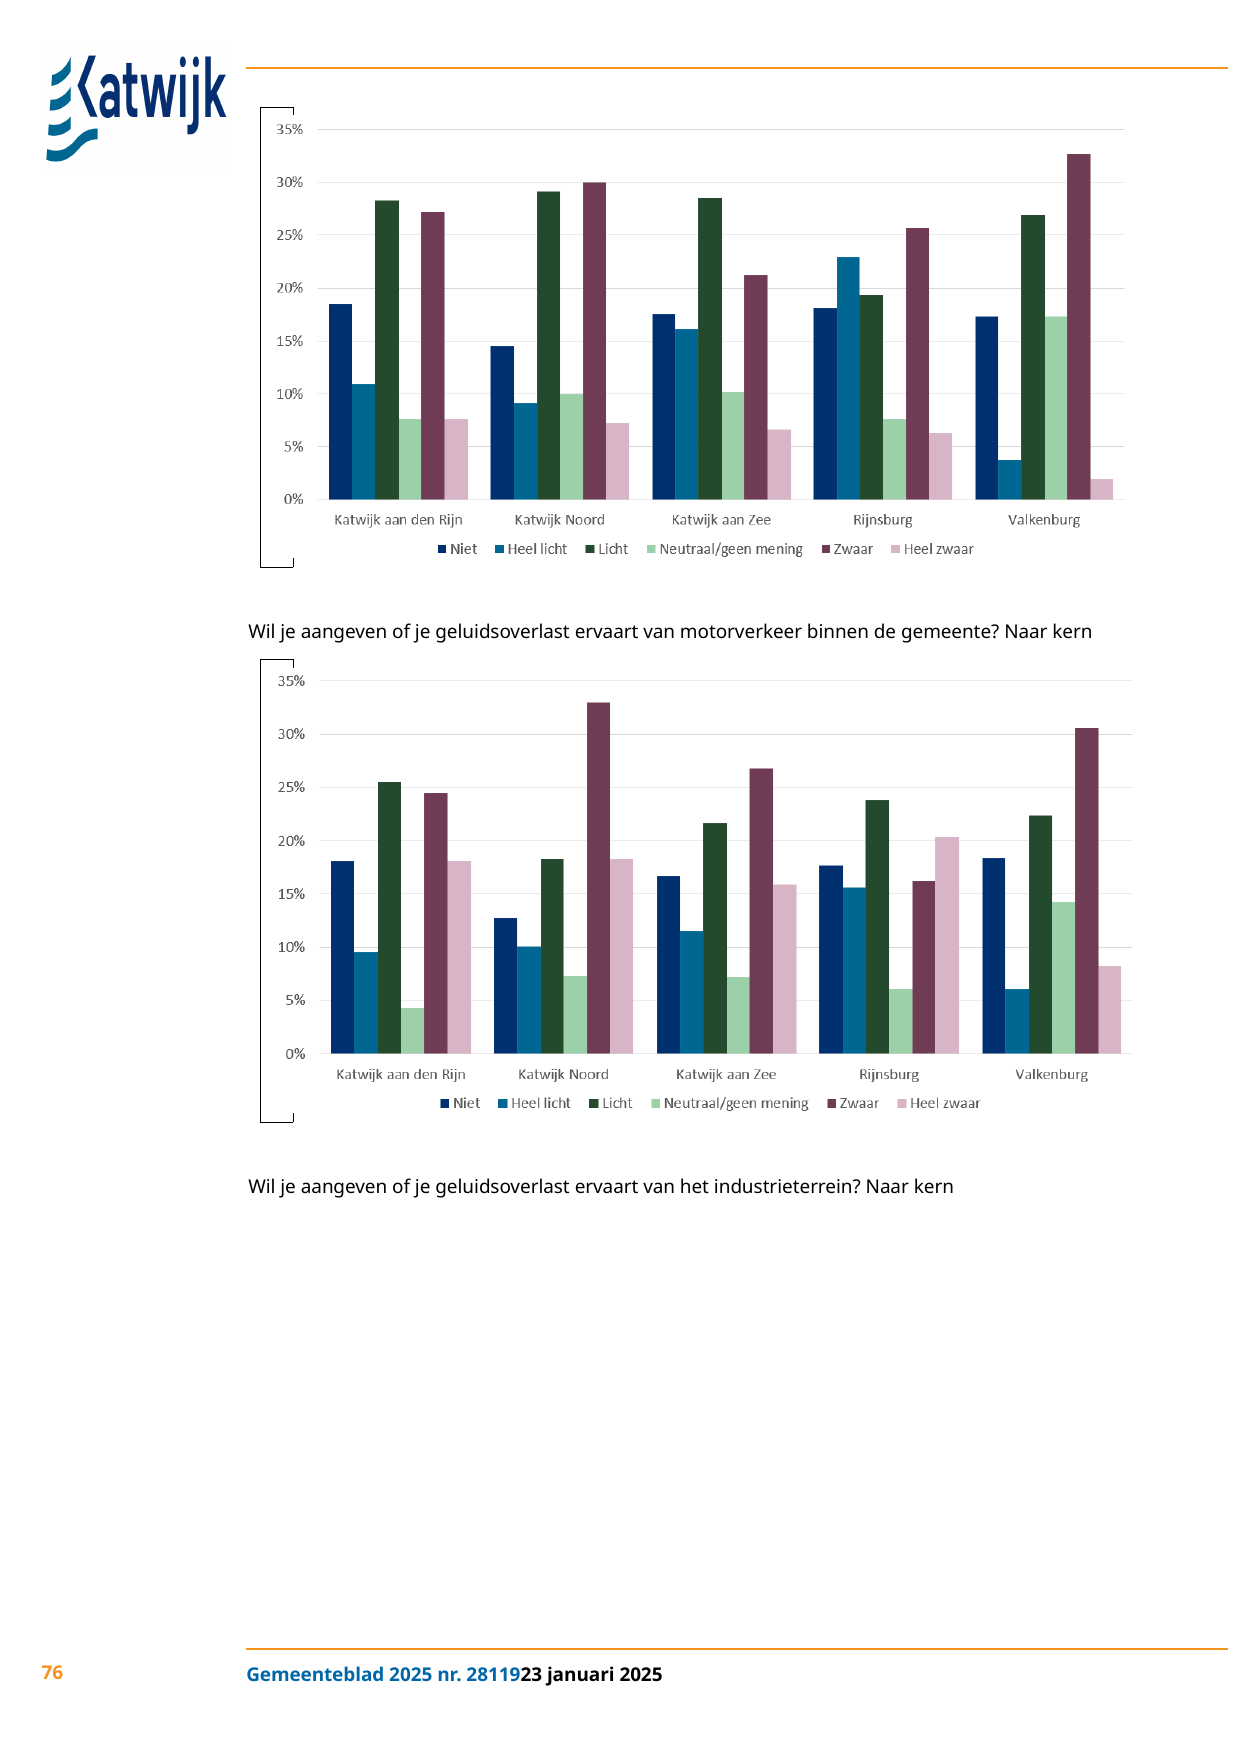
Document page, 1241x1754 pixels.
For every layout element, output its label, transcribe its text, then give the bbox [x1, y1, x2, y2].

picture [268, 668, 1155, 1113]
picture [268, 115, 1155, 558]
text Wil je aangeven of je geluidsoverlast ervaart van motorverkeer binnen de gemeente? Naar kern [248, 618, 1152, 643]
text Wil je aangeven of je geluidsoverlast ervaart van het industrieterrein? Naar kern [248, 1173, 1152, 1198]
picture [41, 47, 231, 172]
